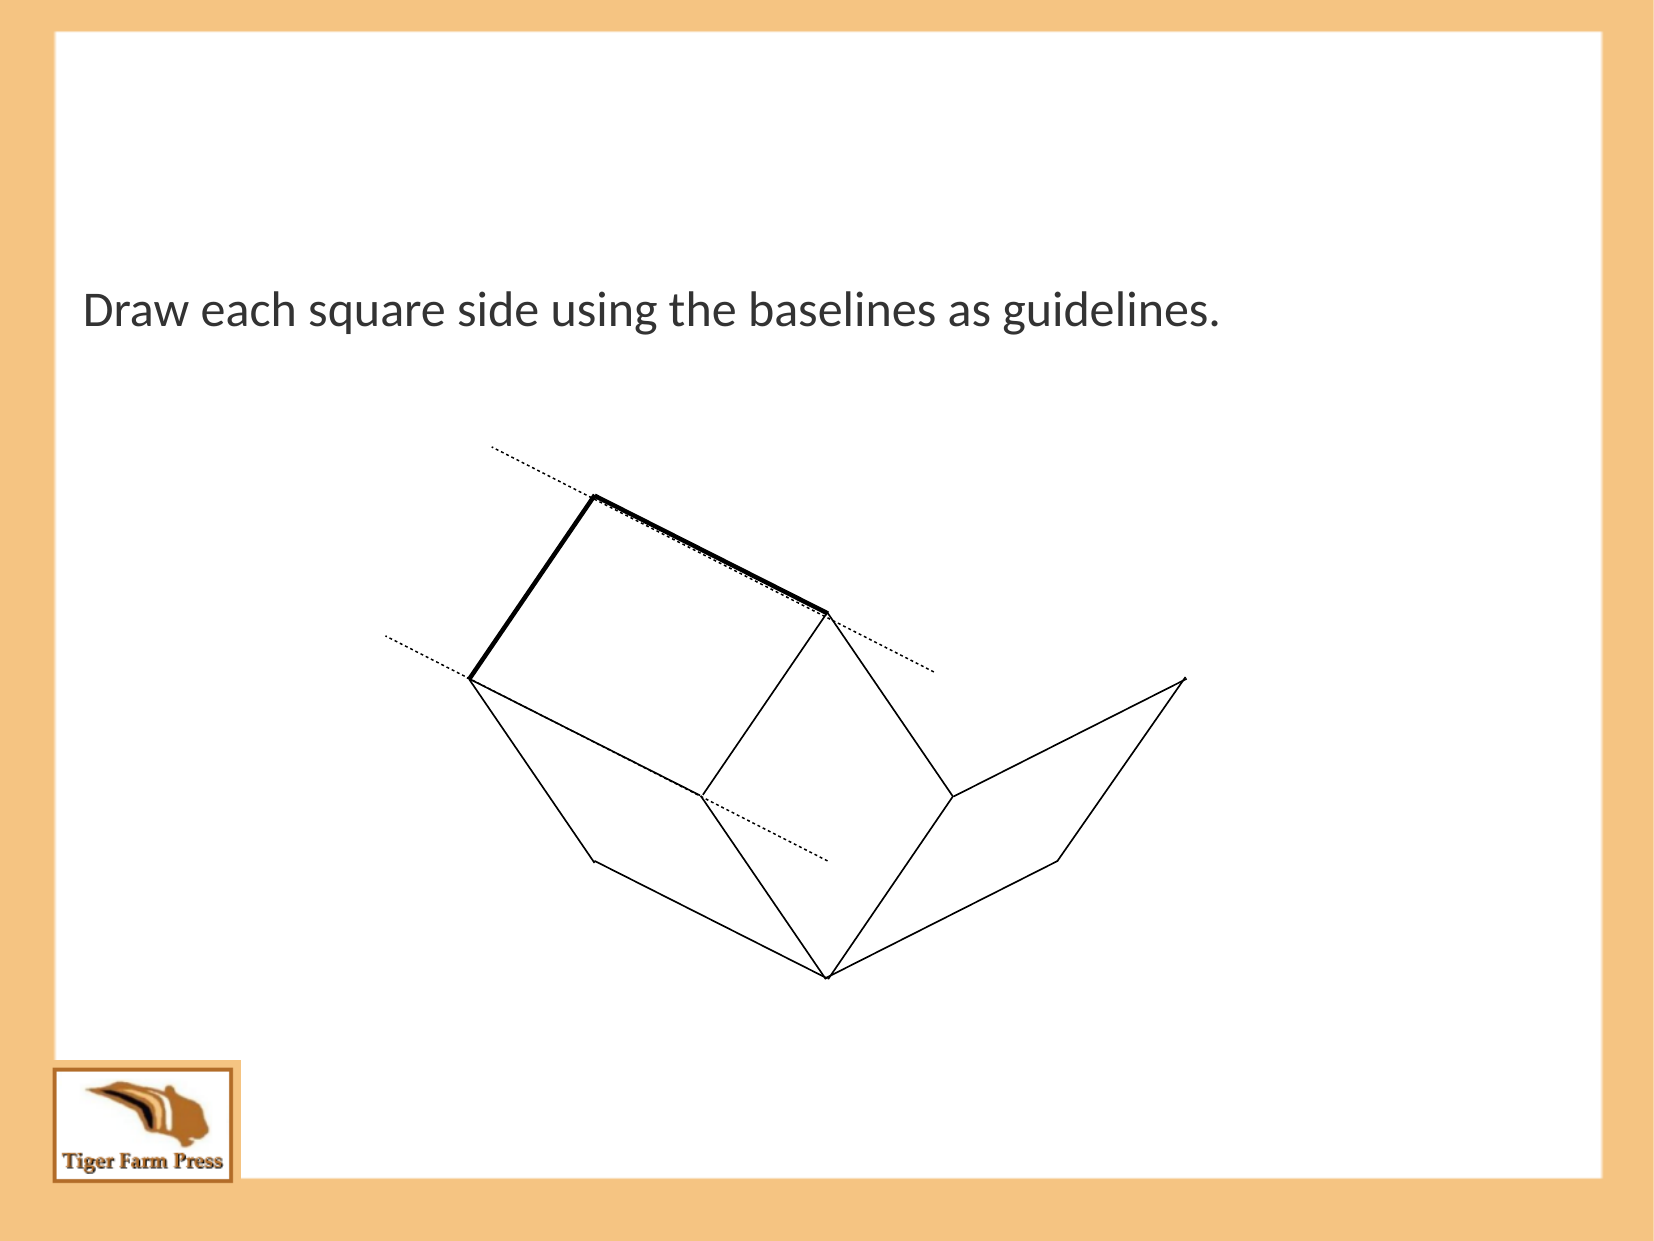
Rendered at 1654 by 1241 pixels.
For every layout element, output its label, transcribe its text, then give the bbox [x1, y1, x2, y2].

picture [0, 0, 1654, 1241]
list Draw each square side using the baselines as guidelines. [82, 290, 1572, 1109]
